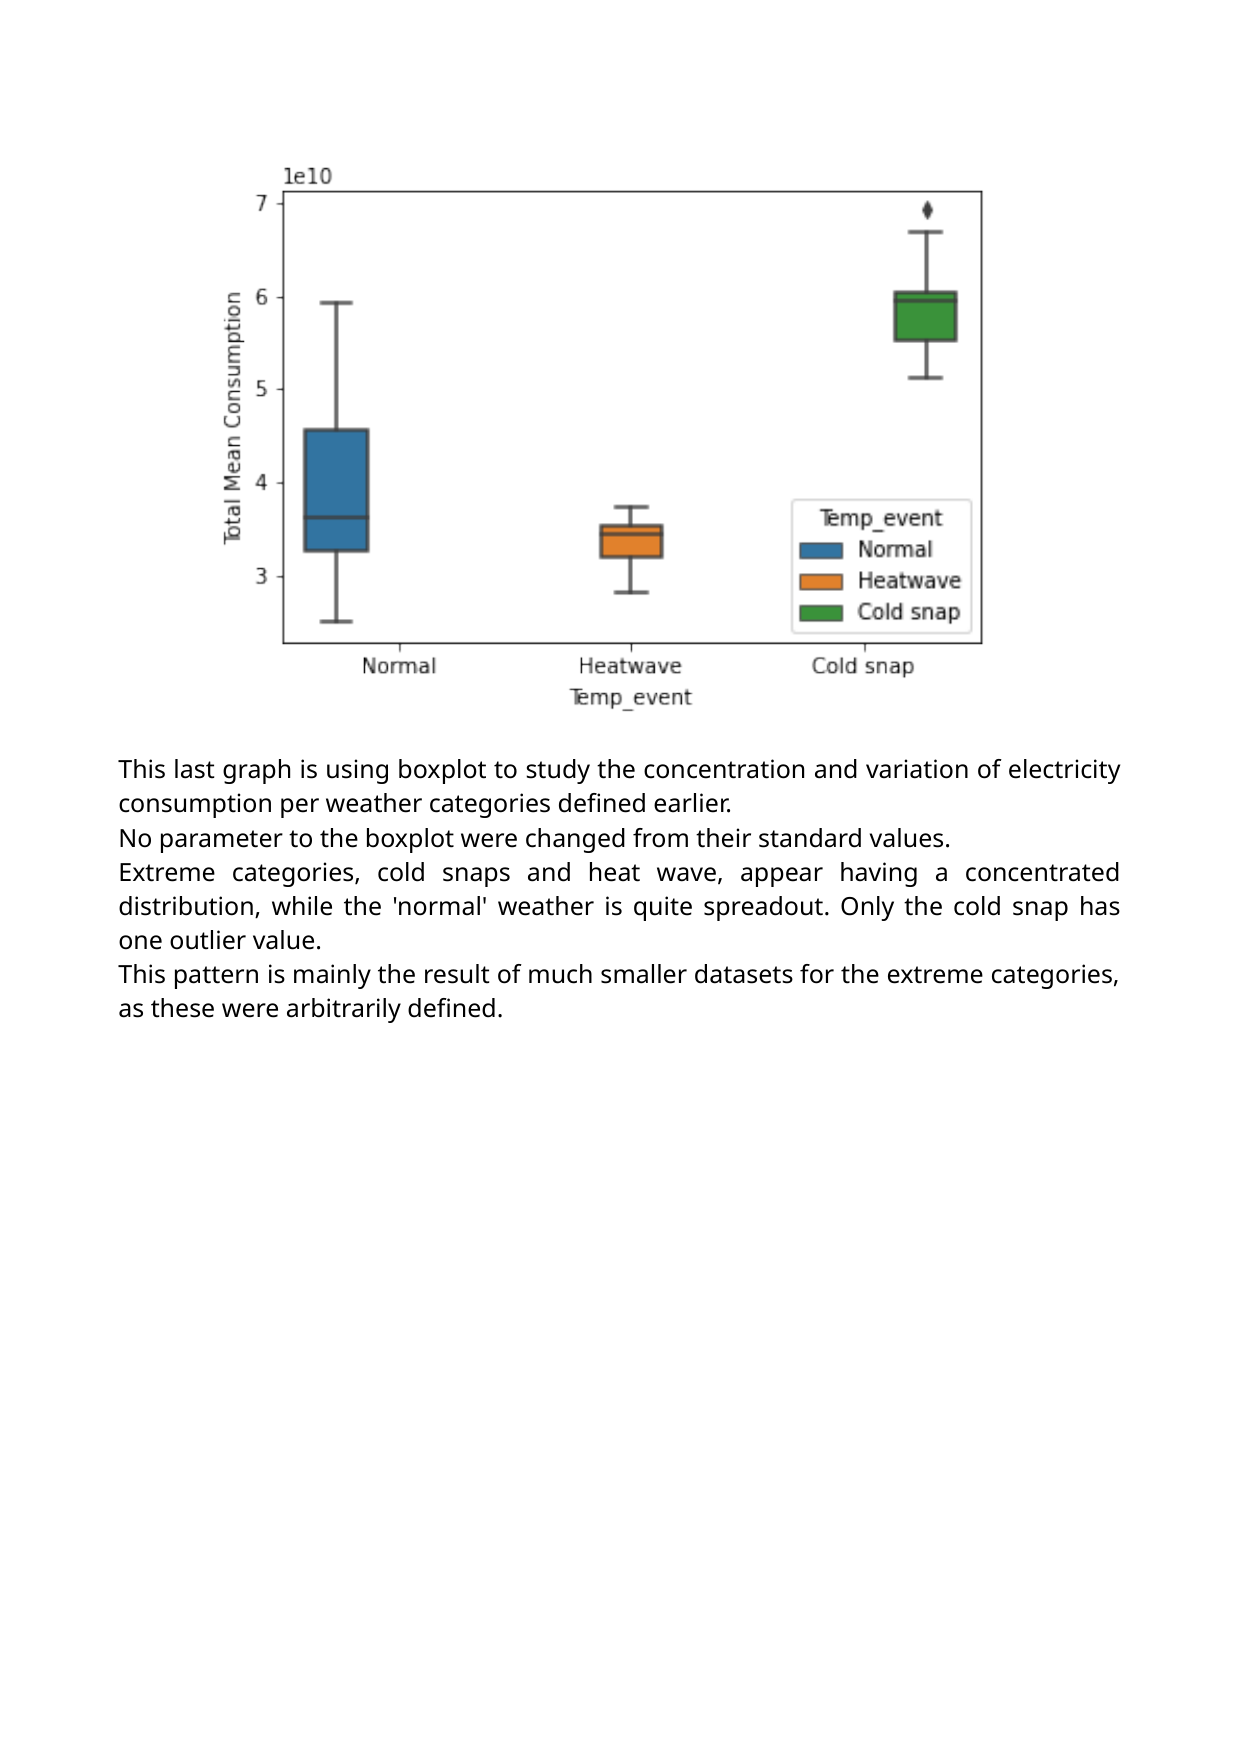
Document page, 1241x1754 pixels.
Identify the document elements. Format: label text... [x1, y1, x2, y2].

text No parameter to the boxplot were changed from their standard values. [118, 820, 1122, 854]
picture [170, 118, 1071, 718]
text This pattern is mainly the result of much smaller datasets for the extreme categories, as these were arbitrarily defined. [118, 956, 1122, 1024]
text This last graph is using boxplot to study the concentration and variation of electricity consumption per weather categories defined earlier. [118, 752, 1122, 820]
text Extreme categories, cold snaps and heat wave, appear having a concentrated distribution, while the 'normal' weather is quite spreadout. Only the cold snap has one outlier value. [118, 854, 1122, 956]
